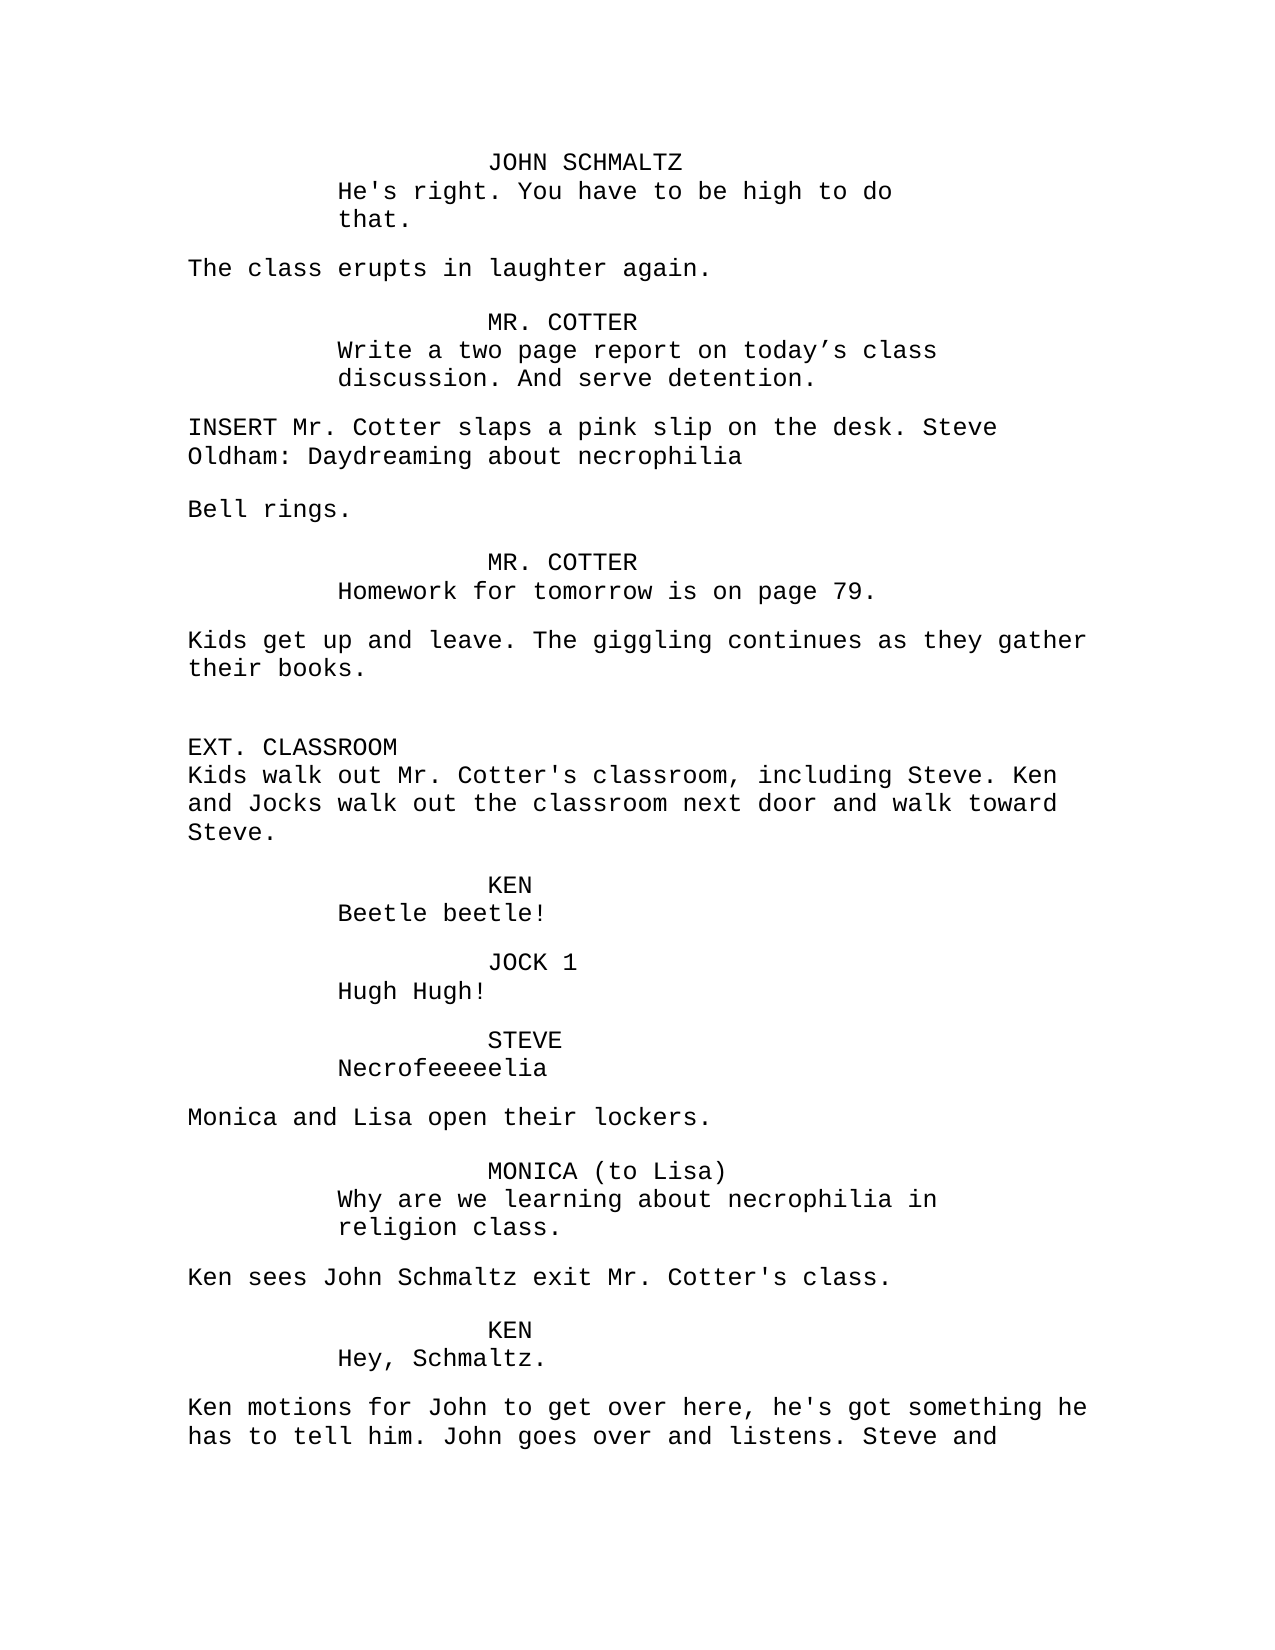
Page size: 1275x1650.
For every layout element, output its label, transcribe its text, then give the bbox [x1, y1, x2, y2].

text KEN [187, 872, 1087, 901]
text Beetle beetle! [337, 901, 937, 929]
text MR. COTTER [187, 550, 1087, 578]
text Monica and Lisa open their lockers. [187, 1105, 1087, 1133]
subtitle EXT. CLASSROOM [187, 734, 1087, 762]
text He's right. You have to be high to do that. [337, 178, 937, 235]
text KEN [187, 1317, 1087, 1346]
text STEVE [187, 1027, 1087, 1056]
text MR. COTTER [187, 309, 1087, 337]
text Write a two page report on today’s class discussion. And serve detention. [337, 337, 937, 394]
text Bell rings. [187, 497, 1087, 525]
text Ken motions for John to get over here, he's got something he has to tell him. John goes over and listens. Steve and [187, 1395, 1087, 1452]
text Hugh Hugh! [337, 978, 937, 1007]
text MONICA (to Lisa) [187, 1158, 1087, 1187]
text JOHN SCHMALTZ [187, 150, 1087, 178]
text Ken sees John Schmaltz exit Mr. Cotter's class. [187, 1264, 1087, 1292]
text Kids get up and leave. The giggling continues as they gather their books. [187, 627, 1087, 684]
text The class erupts in laughter again. [187, 256, 1087, 284]
text Homework for tomorrow is on page 79. [337, 578, 937, 607]
text Necrofeeeeelia [337, 1056, 937, 1084]
text JOCK 1 [187, 950, 1087, 978]
text INSERT Mr. Cotter slaps a pink slip on the desk. Steve Oldham: Daydreaming about necrophilia [187, 415, 1087, 472]
text Hey, Schmaltz. [337, 1346, 937, 1374]
text Kids walk out Mr. Cotter's classroom, including Steve. Ken and Jocks walk out the classroom next door and walk toward Steve. [187, 762, 1087, 847]
text Why are we learning about necrophilia in religion class. [337, 1187, 937, 1243]
